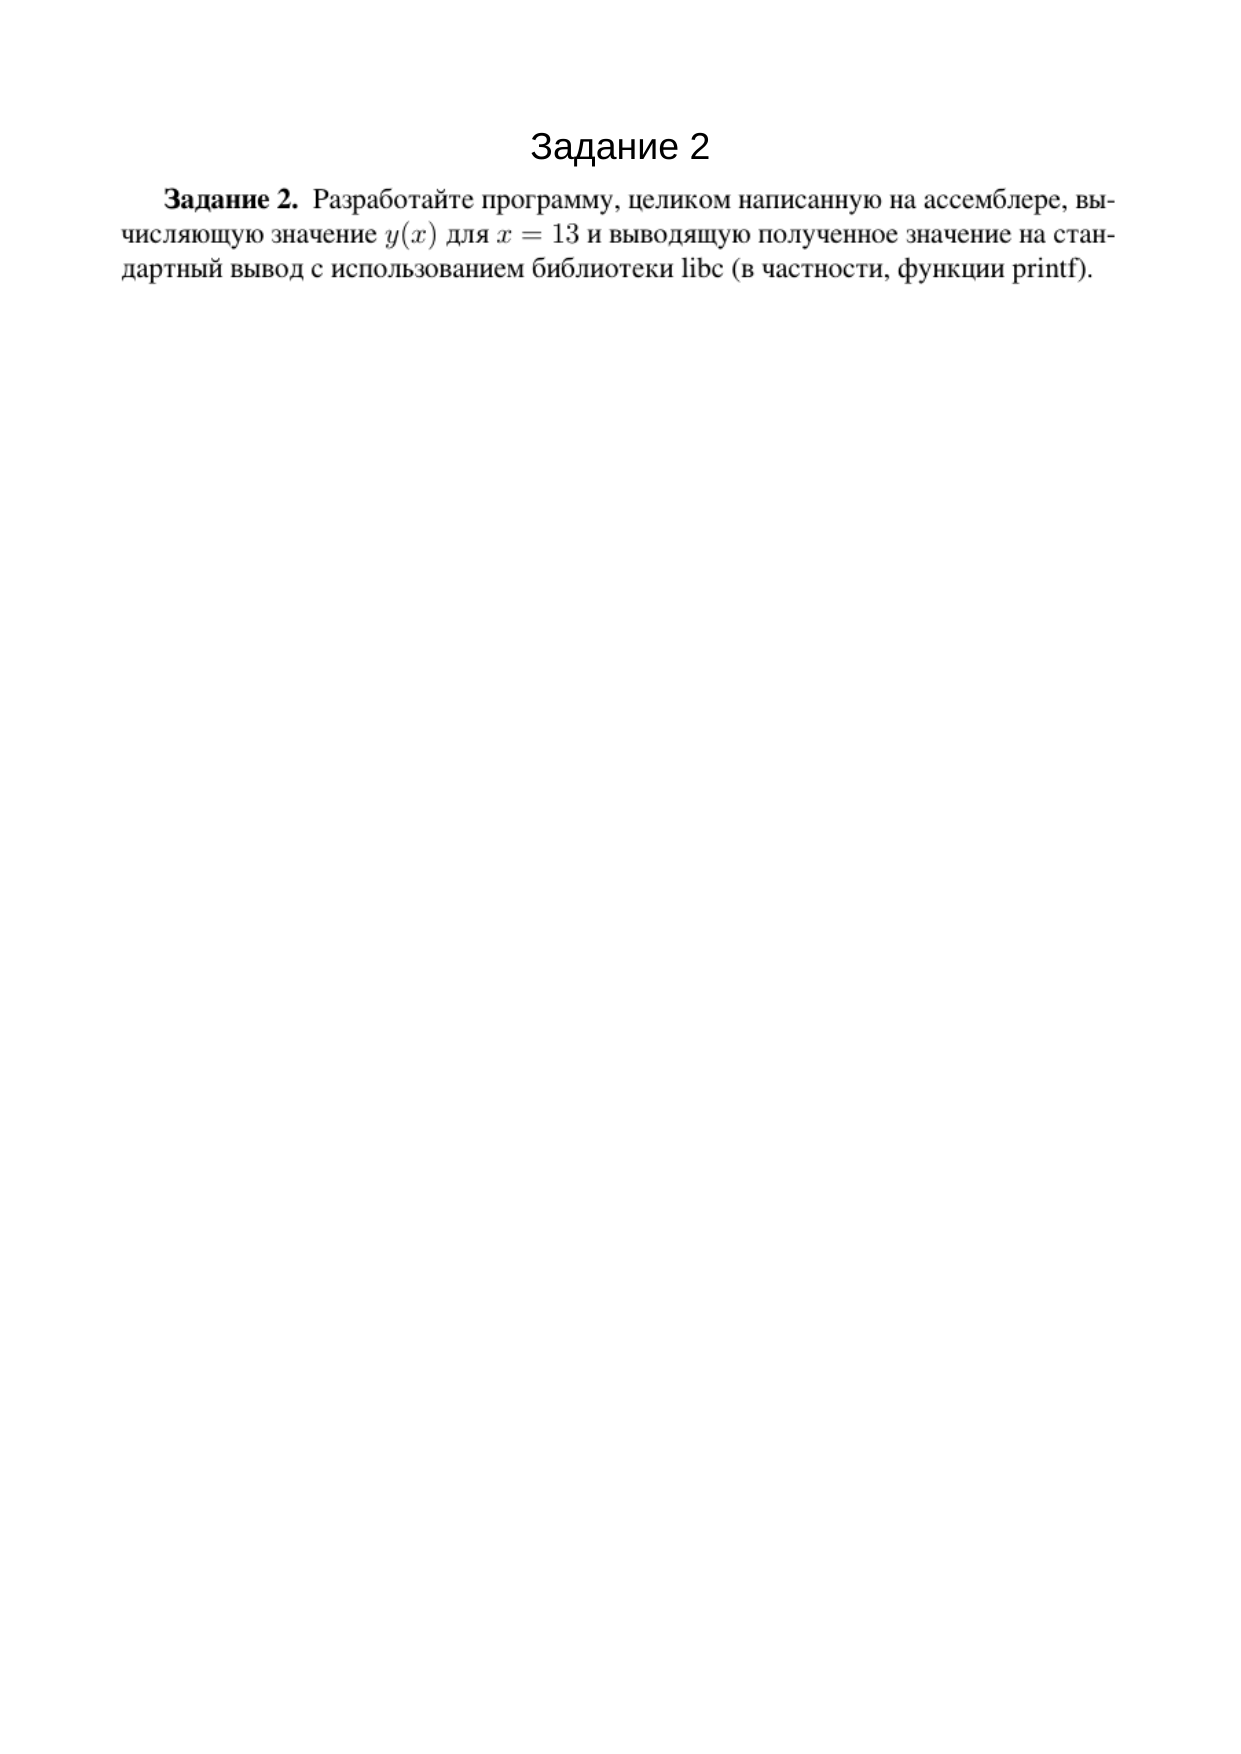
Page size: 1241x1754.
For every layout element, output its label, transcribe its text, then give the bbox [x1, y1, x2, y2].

picture [118, 167, 1123, 287]
text Задание 2 [118, 124, 1122, 167]
